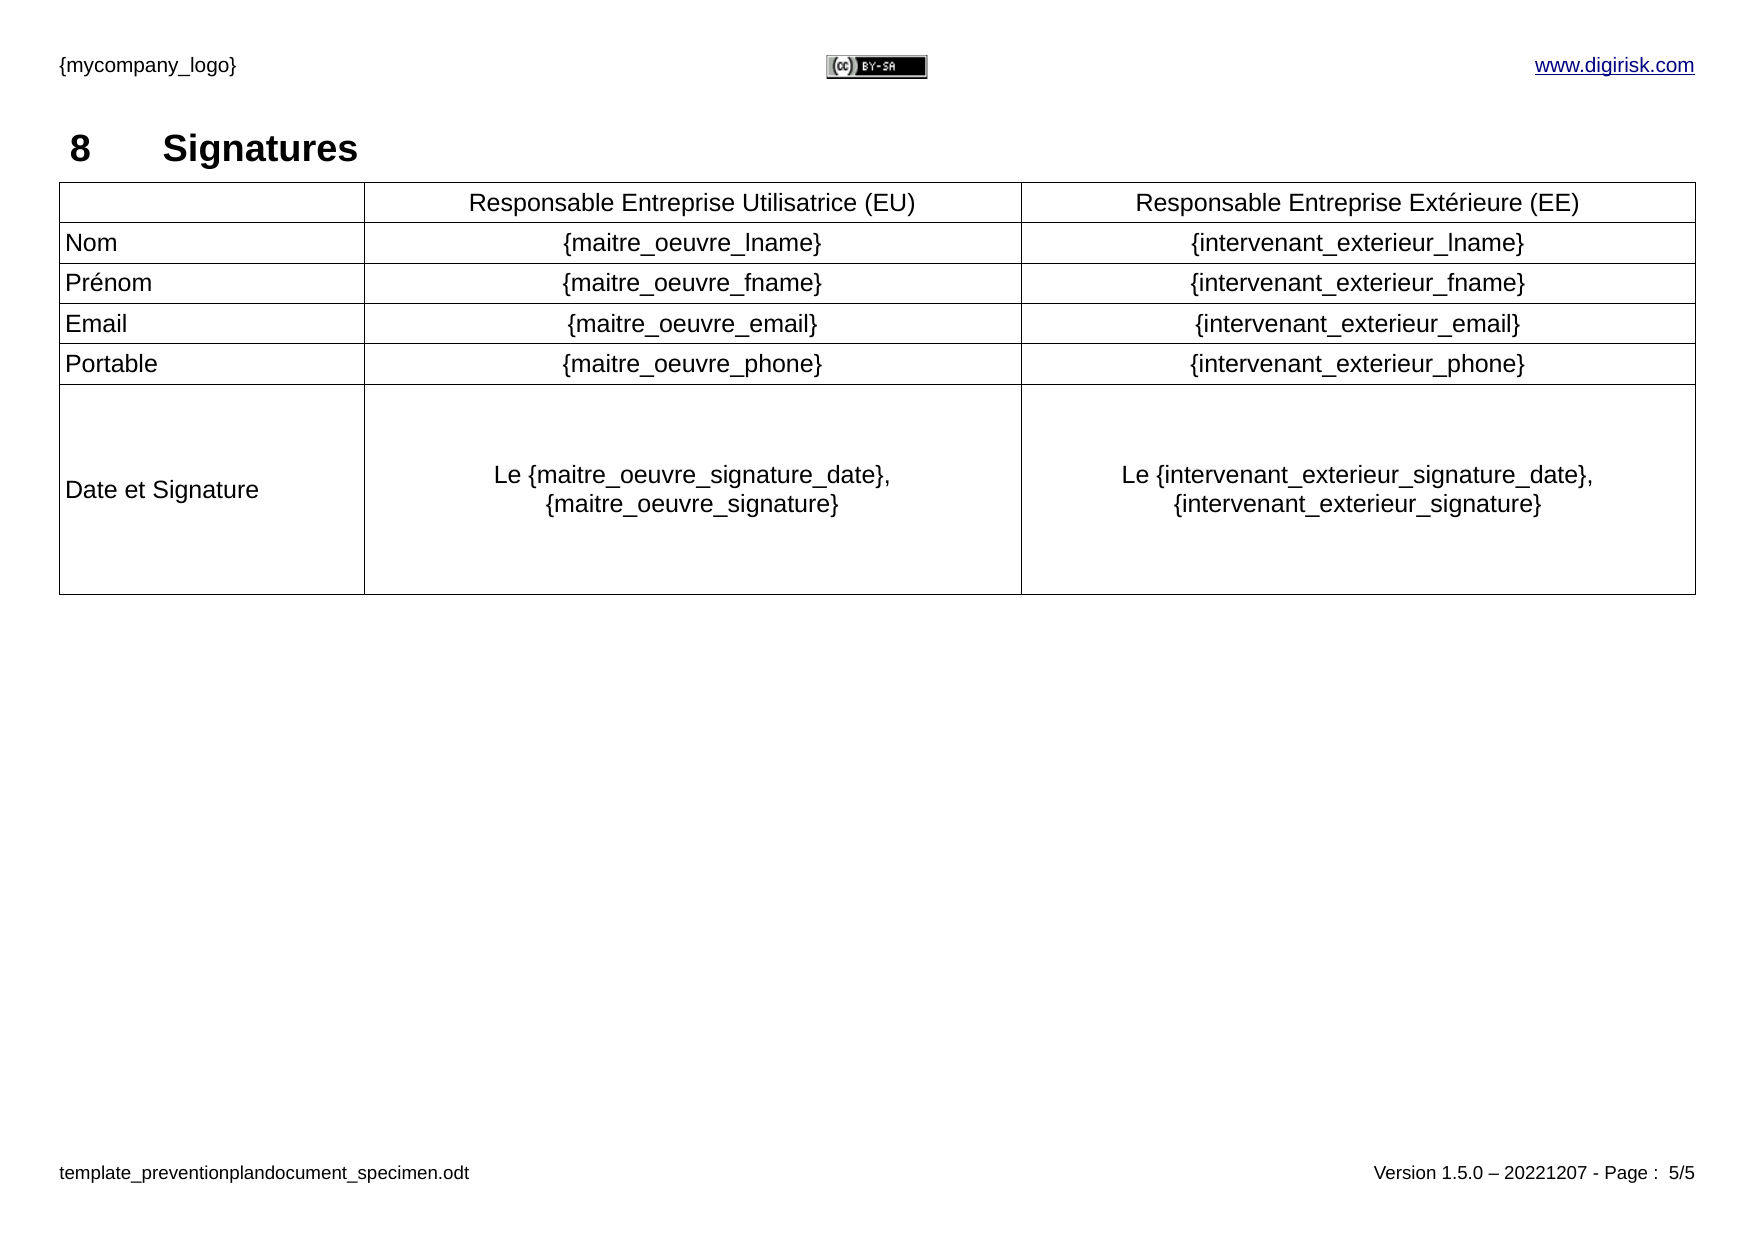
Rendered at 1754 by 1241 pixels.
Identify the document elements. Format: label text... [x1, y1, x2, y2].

table_cell Nom [60, 223, 364, 262]
table_cell Prénom [60, 264, 364, 303]
table_cell {maitre_oeuvre_fname} [365, 264, 1021, 303]
table_cell {intervenant_exterieur_lname} [1022, 223, 1695, 262]
table_cell {maitre_oeuvre_email} [365, 304, 1021, 343]
table_cell {intervenant_exterieur_phone} [1022, 344, 1695, 383]
table_cell Portable [60, 344, 364, 383]
table_header [60, 183, 364, 222]
table_header Responsable Entreprise Extérieure (EE) [1022, 183, 1695, 222]
table_cell {intervenant_exterieur_fname} [1022, 264, 1695, 303]
table_cell Date et Signature [60, 385, 364, 594]
table_cell {intervenant_exterieur_email} [1022, 304, 1695, 343]
table_cell {maitre_oeuvre_lname} [365, 223, 1021, 262]
table_cell Le {intervenant_exterieur_signature_date}, {intervenant_exterieur_signature} [1022, 385, 1695, 594]
table_header Responsable Entreprise Utilisatrice (EU) [365, 183, 1021, 222]
picture [826, 55, 928, 79]
subtitle Signatures [59, 126, 1695, 169]
table_cell {maitre_oeuvre_phone} [365, 344, 1021, 383]
table_cell Le {maitre_oeuvre_signature_date}, {maitre_oeuvre_signature} [365, 385, 1021, 594]
table_cell Email [60, 304, 364, 343]
